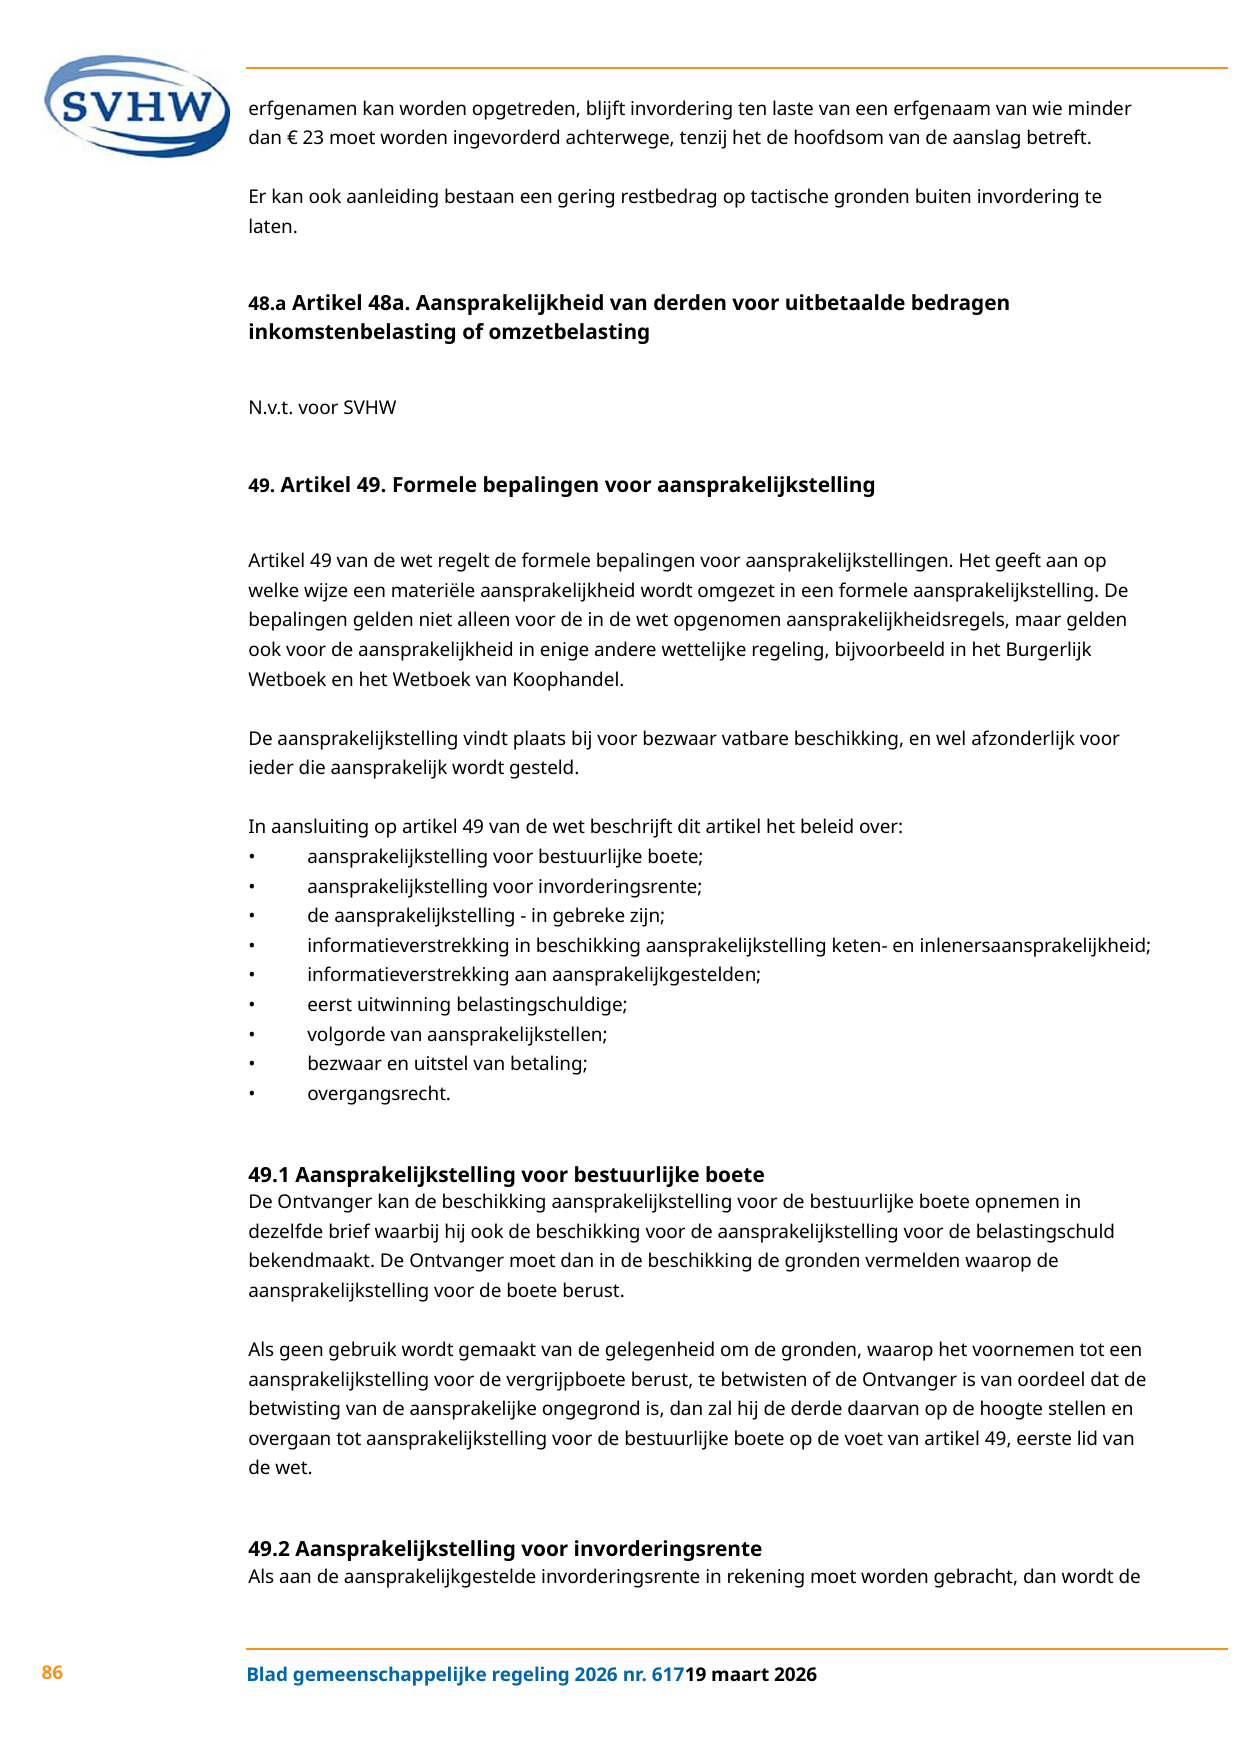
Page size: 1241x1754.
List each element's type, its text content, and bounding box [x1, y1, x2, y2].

text In aansluiting op artikel 49 van de wet beschrijft dit artikel het beleid over: [248, 814, 1152, 839]
list overgangsrecht. [248, 1080, 1152, 1106]
text Als aan de aansprakelijkgestelde invorderingsrente in rekening moet worden gebracht, dan wordt de [248, 1563, 1152, 1589]
list informatieverstrekking aan aansprakelijkgestelden; [248, 962, 1152, 987]
text N.v.t. voor SVHW [248, 394, 1152, 420]
text 49.2 Aansprakelijkstelling voor invorderingsrente [248, 1534, 1152, 1563]
text De Ontvanger kan de beschikking aansprakelijkstelling voor de bestuurlijke boete opnemen in dezelfde brief waarbij hij ook de beschikking voor de aansprakelijkstelling voor de belastingschuld bekendmaakt. De Ontvanger moet dan in de beschikking de gronden vermelden waarop de aansprakelijkstelling voor de boete berust. [248, 1188, 1152, 1303]
list eerst uitwinning belastingschuldige; [248, 991, 1152, 1017]
list aansprakelijkstelling voor invorderingsrente; [248, 873, 1152, 898]
text 49.1 Aansprakelijkstelling voor bestuurlijke boete [248, 1160, 1152, 1188]
text Als geen gebruik wordt gemaakt van de gelegenheid om de gronden, waarop het voornemen tot een aansprakelijkstelling voor de vergrijpboete berust, te betwisten of de Ontvanger is van oordeel dat de betwisting van de aansprakelijke ongegrond is, dan zal hij de derde daarvan op de hoogte stellen en overgaan tot aansprakelijkstelling voor de bestuurlijke boete op de voet van artikel 49, eerste lid van de wet. [248, 1336, 1152, 1480]
list de aansprakelijkstelling - in gebreke zijn; [248, 902, 1152, 928]
text Artikel 49 van de wet regelt de formele bepalingen voor aansprakelijkstellingen. Het geeft aan op welke wijze een materiële aansprakelijkheid wordt omgezet in een formele aansprakelijkstelling. De bepalingen gelden niet alleen voor de in de wet opgenomen aansprakelijkheidsregels, maar gelden ook voor de aansprakelijkheid in enige andere wettelijke regeling, bijvoorbeeld in het Burgerlijk Wetboek en het Wetboek van Koophandel. [248, 547, 1152, 691]
list informatieverstrekking in beschikking aansprakelijkstelling keten- en inlenersaansprakelijkheid; [248, 932, 1152, 958]
list bezwaar en uitstel van betaling; [248, 1050, 1152, 1076]
text Er kan ook aanleiding bestaan een gering restbedrag op tactische gronden buiten invordering te laten. [248, 183, 1152, 239]
text 48.a Artikel 48a. Aansprakelijkheid van derden voor uitbetaalde bedragen inkomstenbelasting of omzetbelasting [248, 288, 1152, 345]
list volgorde van aansprakelijkstellen; [248, 1021, 1152, 1046]
text erfgenamen kan worden opgetreden, blijft invordering ten laste van een erfgenaam van wie minder dan € 23 moet worden ingevorderd achterwege, tenzij het de hoofdsom van de aanslag betreft. [248, 95, 1152, 150]
list aansprakelijkstelling voor bestuurlijke boete; [248, 843, 1152, 869]
text 49. Artikel 49. Formele bepalingen voor aansprakelijkstelling [248, 470, 1152, 498]
picture [41, 47, 231, 172]
text De aansprakelijkstelling vindt plaats bij voor bezwaar vatbare beschikking, en wel afzonderlijk voor ieder die aansprakelijk wordt gesteld. [248, 725, 1152, 780]
